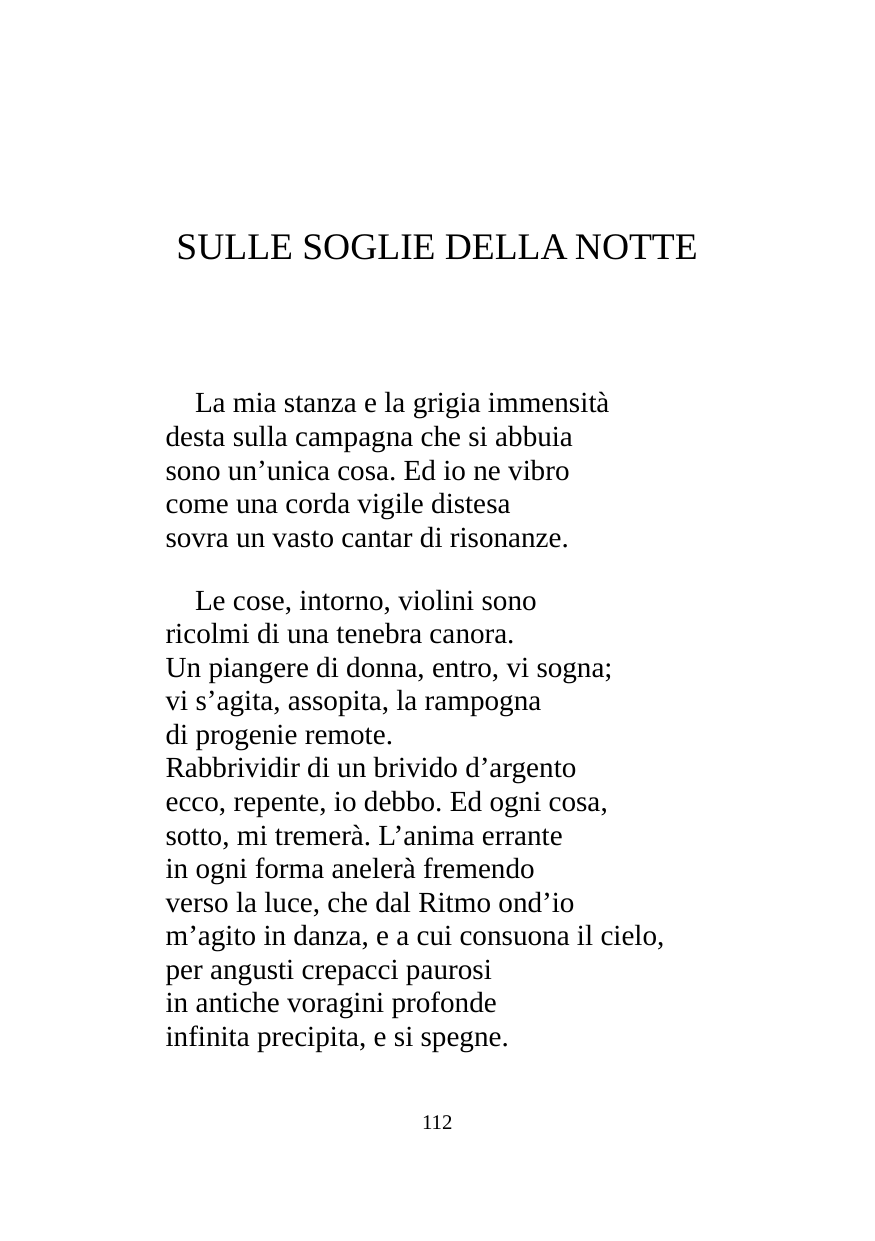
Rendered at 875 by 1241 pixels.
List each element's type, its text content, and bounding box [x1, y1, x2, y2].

subtitle SULLE SOGLIE DELLA NOTTE [106, 224, 768, 267]
text Le cose, intorno, violini sono ricolmi di una tenebra canora. Un piangere di donna, entro, vi sogna; vi s’agita, assopita, la rampogna di progenie remote. Rabbrividir di un brivido d’argento ecco, repente, io debbo. Ed ogni cosa, sotto, mi tremerà. L’anima errante in ogni forma anelerà fremendo verso la luce, che dal Ritmo ond’io m’agito in danza, e a cui consuona il cielo, per angusti crepacci paurosi in antiche voragini profonde infinita precipita, e si spegne. [165, 583, 768, 1052]
text La mia stanza e la grigia immensità desta sulla campagna che si abbuia sono un’unica cosa. Ed io ne vibro come una corda vigile distesa sovra un vasto cantar di risonanze. [165, 386, 768, 553]
